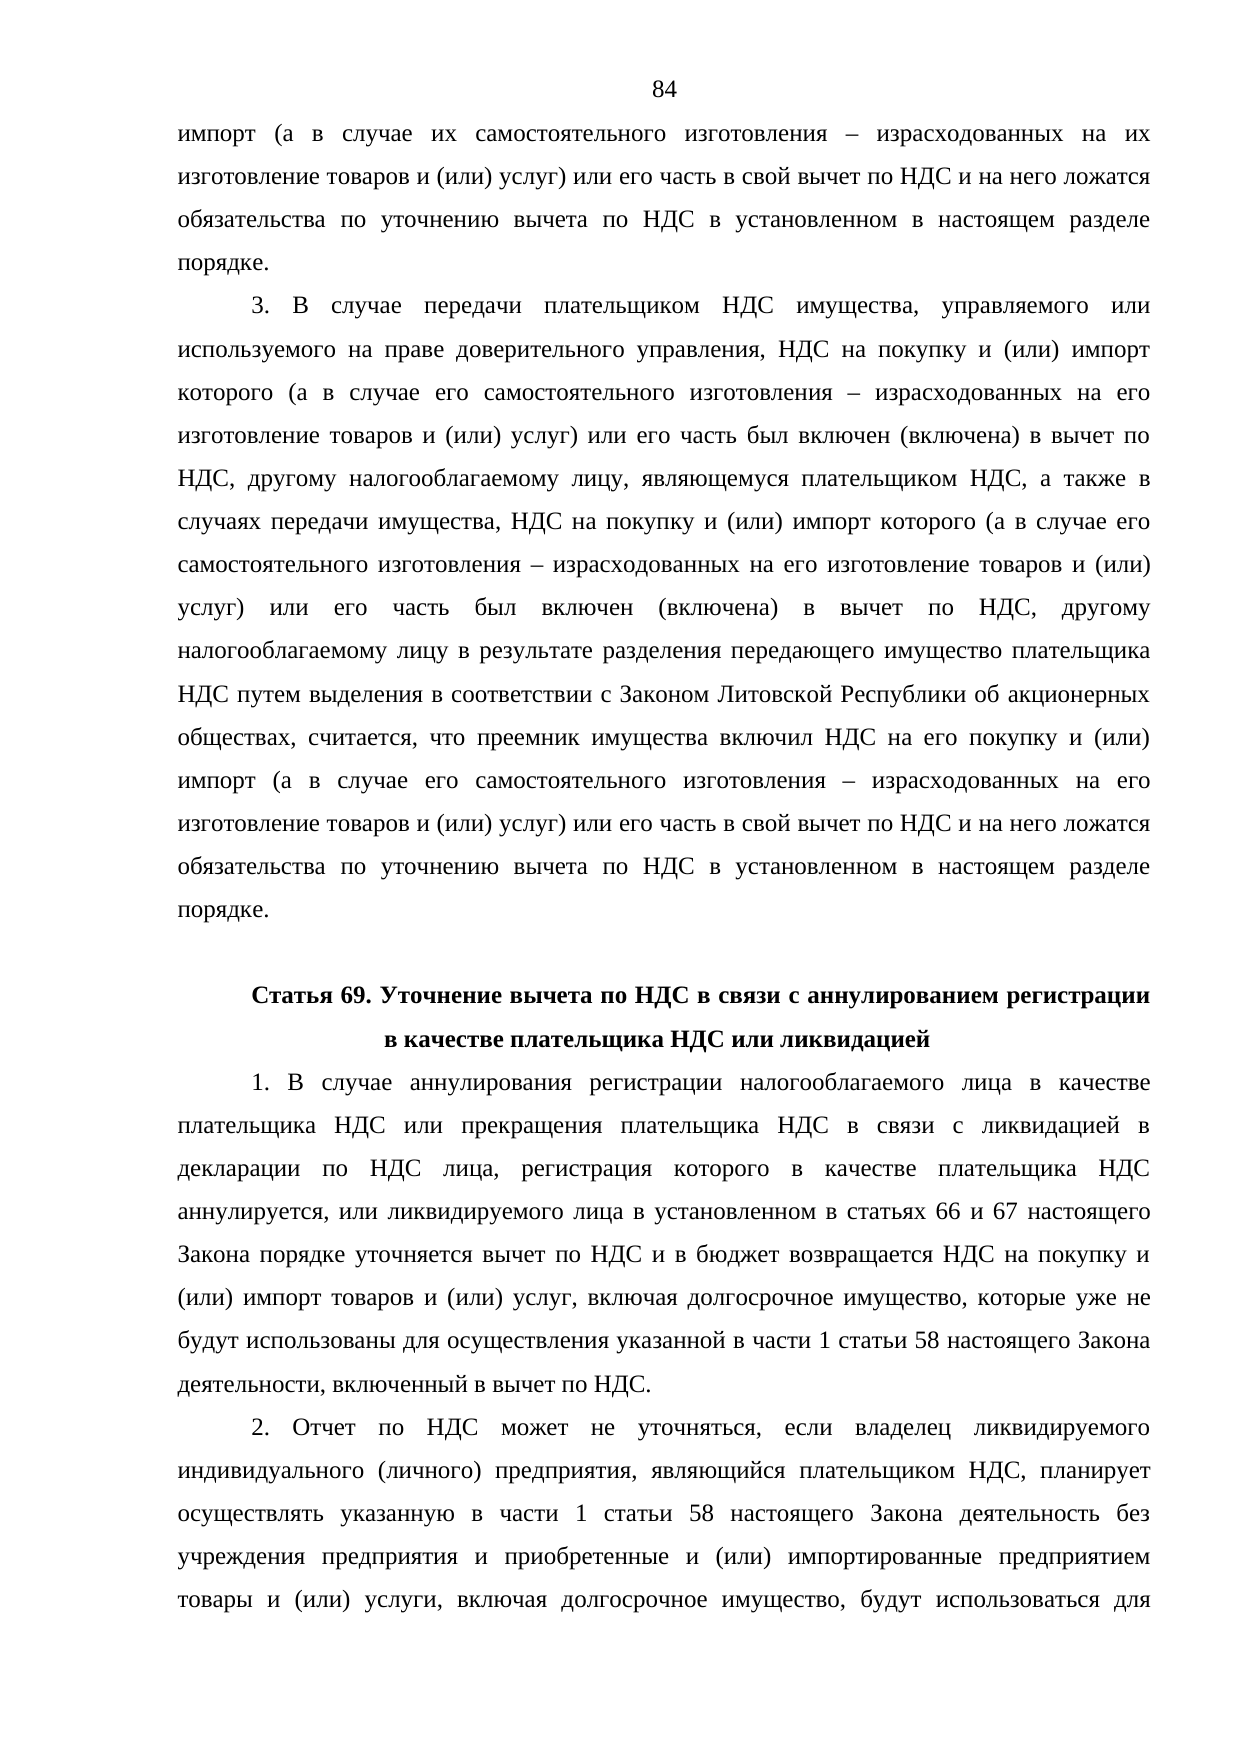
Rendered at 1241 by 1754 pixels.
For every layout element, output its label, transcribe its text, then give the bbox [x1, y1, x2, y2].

text 3. В случае передачи плательщиком НДС имущества, управляемого или используемого на праве доверительного управления, НДС на покупку и (или) импорт которого (а в случае его самостоятельного изготовления – израсходованных на его изготовление товаров и (или) услуг) или его часть был включен (включена) в вычет по НДС, другому налогооблагаемому лицу, являющемуся плательщиком НДС, а также в случаях передачи имущества, НДС на покупку и (или) импорт которого (а в случае его самостоятельного изготовления – израсходованных на его изготовление товаров и (или) услуг) или его часть был включен (включена) в вычет по НДС, другому налогооблагаемому лицу в результате разделения передающего имущество плательщика НДС путем выделения в соответствии с Законом Литовской Республики об акционерных обществах, считается, что преемник имущества включил НДС на его покупку и (или) импорт (а в случае его самостоятельного изготовления – израсходованных на его изготовление товаров и (или) услуг) или его часть в свой вычет по НДС и на него ложатся обязательства по уточнению вычета по НДС в установленном в настоящем разделе порядке. [177, 291, 1152, 923]
text Статья 69. Уточнение вычета по НДС в связи с аннулированием регистрации в качестве плательщика НДС или ликвидацией [251, 981, 1152, 1052]
text 2. Отчет по НДС может не уточняться, если владелец ликвидируемого индивидуального (личного) предприятия, являющийся плательщиком НДС, планирует осуществлять указанную в части 1 статьи 58 настоящего Закона деятельность без учреждения предприятия и приобретенные и (или) импортированные предприятием товары и (или) услуги, включая долгосрочное имущество, будут использоваться для [177, 1412, 1152, 1613]
text 1. В случае аннулирования регистрации налогооблагаемого лица в качестве плательщика НДС или прекращения плательщика НДС в связи с ликвидацией в декларации по НДС лица, регистрация которого в качестве плательщика НДС аннулируется, или ликвидируемого лица в установленном в статьях 66 и 67 настоящего Закона порядке уточняется вычет по НДС и в бюджет возвращается НДС на покупку и (или) импорт товаров и (или) услуг, включая долгосрочное имущество, которые уже не будут использованы для осуществления указанной в части 1 статьи 58 настоящего Закона деятельности, включенный в вычет по НДС. [177, 1067, 1152, 1397]
text импорт (а в случае их самостоятельного изготовления – израсходованных на их изготовление товаров и (или) услуг) или его часть в свой вычет по НДС и на него ложатся обязательства по уточнению вычета по НДС в установленном в настоящем разделе порядке. [177, 118, 1152, 276]
